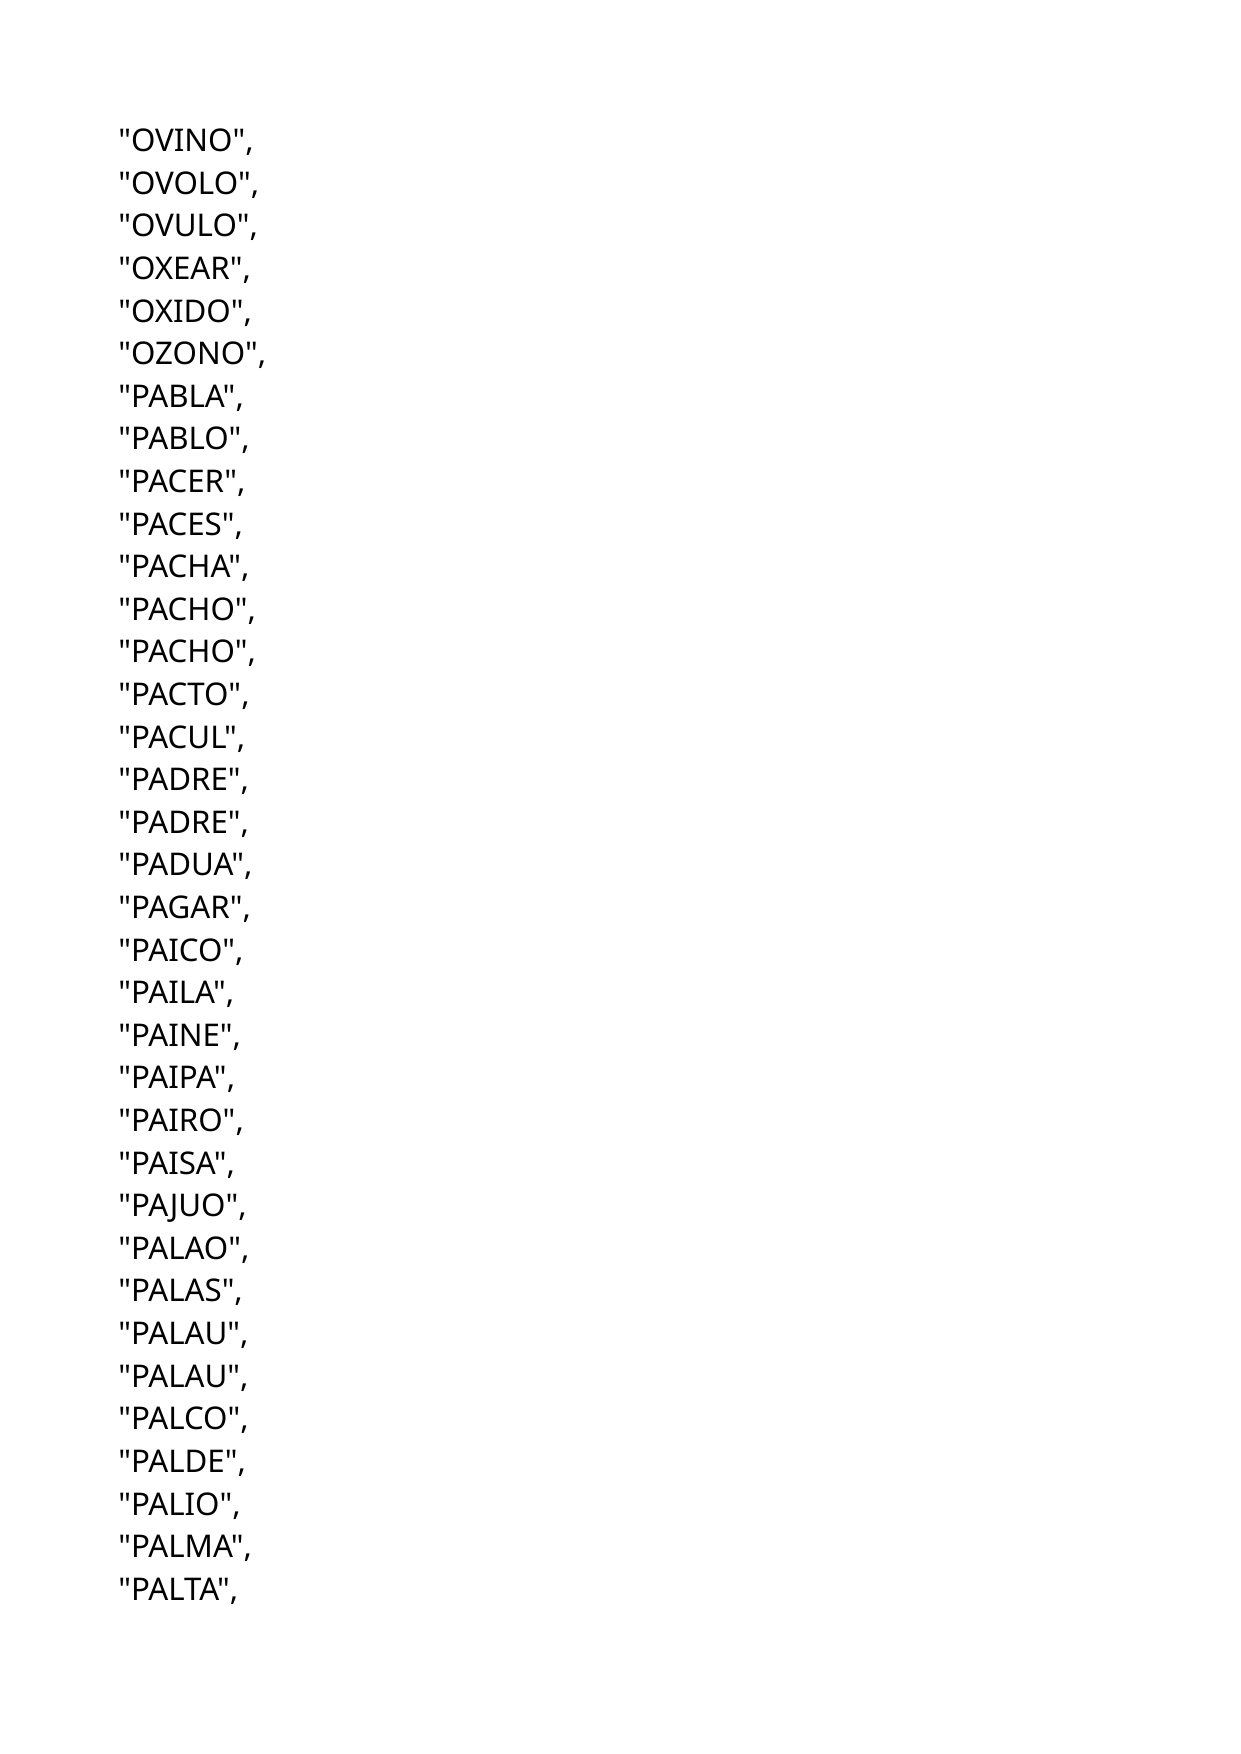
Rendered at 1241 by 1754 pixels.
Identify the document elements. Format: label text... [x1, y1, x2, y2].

text "PAJUO", [118, 1183, 1122, 1226]
text "PAIPA", [118, 1055, 1122, 1098]
text "PAICO", [118, 928, 1122, 970]
text "PADUA", [118, 842, 1122, 885]
text "PACHO", [118, 629, 1122, 672]
text "PAGAR", [118, 885, 1122, 928]
text "OXEAR", [118, 246, 1122, 288]
text "OVOLO", [118, 161, 1122, 203]
text "OXIDO", [118, 288, 1122, 331]
text "PALAO", [118, 1226, 1122, 1268]
text "PACHO", [118, 587, 1122, 629]
text "PABLA", [118, 374, 1122, 416]
text "PALMA", [118, 1524, 1122, 1567]
text "OVULO", [118, 203, 1122, 246]
text "PALIO", [118, 1481, 1122, 1524]
text "PACER", [118, 459, 1122, 502]
text "PALAS", [118, 1268, 1122, 1311]
text "PABLO", [118, 416, 1122, 459]
text "PALTA", [118, 1567, 1122, 1609]
text "PAISA", [118, 1141, 1122, 1183]
text "PADRE", [118, 757, 1122, 800]
text "PADRE", [118, 800, 1122, 842]
text "OVINO", [118, 118, 1122, 161]
text "PACUL", [118, 714, 1122, 757]
text "PALAU", [118, 1311, 1122, 1354]
text "PAIRO", [118, 1098, 1122, 1141]
text "PACHA", [118, 544, 1122, 587]
text "PALDE", [118, 1439, 1122, 1481]
text "PALCO", [118, 1396, 1122, 1439]
text "OZONO", [118, 331, 1122, 374]
text "PACES", [118, 502, 1122, 544]
text "PACTO", [118, 672, 1122, 714]
text "PAILA", [118, 970, 1122, 1013]
text "PALAU", [118, 1354, 1122, 1396]
text "PAINE", [118, 1013, 1122, 1055]
